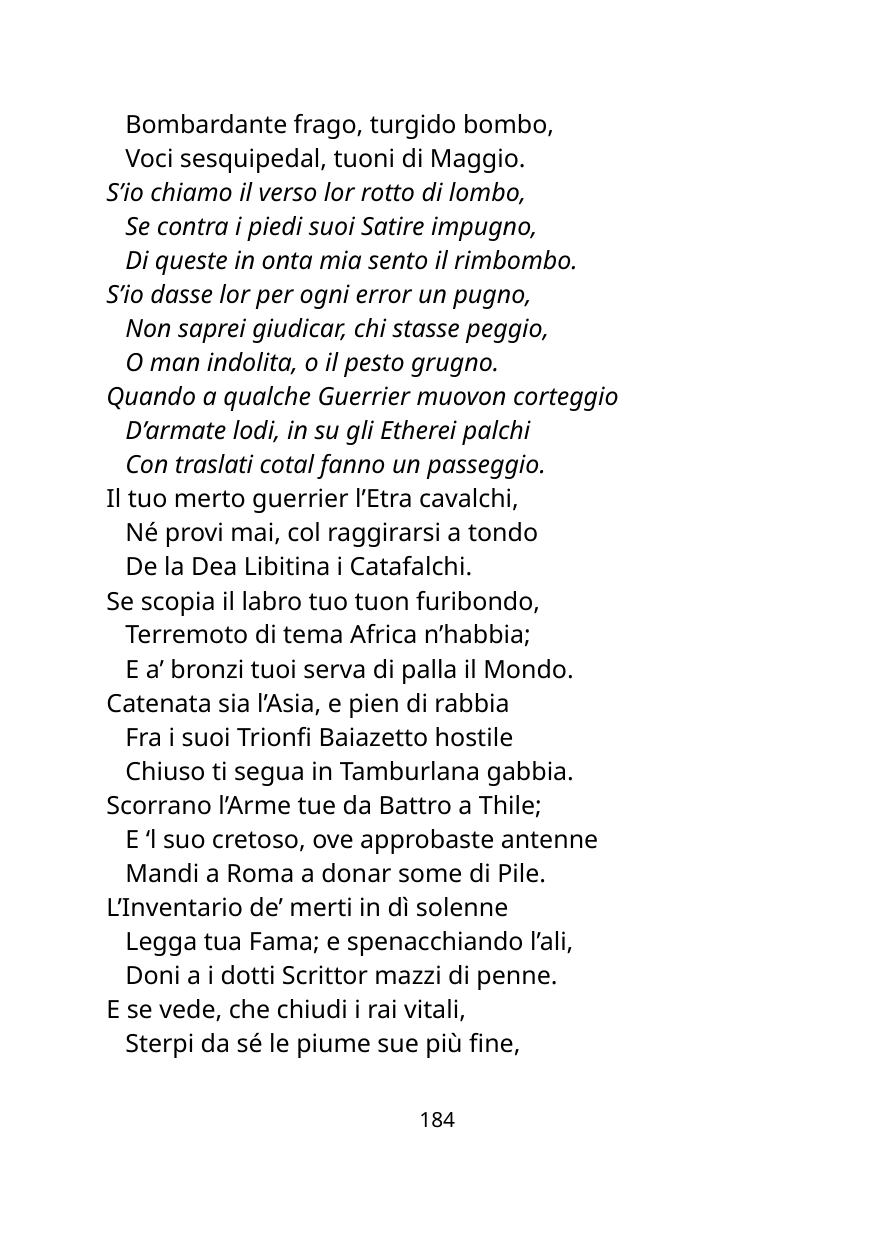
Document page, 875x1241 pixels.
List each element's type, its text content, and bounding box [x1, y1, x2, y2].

text Chiuso ti segua in Tamburlana gabbia. [125, 753, 768, 787]
text Il tuo merto guerrier l’Etra cavalchi, [106, 481, 768, 515]
text Se scopia il labro tuo tuon furibondo, [106, 583, 768, 617]
text D’armate lodi, in su gli Etherei palchi [125, 413, 768, 447]
text Con traslati cotal fanno un passeggio. [125, 447, 768, 481]
text E a’ bronzi tuoi serva di palla il Mondo. [125, 651, 768, 685]
text Mandi a Roma a donar some di Pile. [125, 856, 768, 890]
text Bombardante frago, turgido bombo, [125, 106, 768, 140]
text S’io chiamo il verso lor rotto di lombo, [106, 174, 768, 208]
text Quando a qualche Guerrier muovon corteggio [106, 379, 768, 413]
text Né provi mai, col raggirarsi a tondo [125, 515, 768, 549]
text S’io dasse lor per ogni error un pugno, [106, 277, 768, 311]
text De la Dea Libitina i Catafalchi. [125, 549, 768, 583]
text Doni a i dotti Scrittor mazzi di penne. [125, 958, 768, 992]
text O man indolita, o il pesto grugno. [125, 345, 768, 379]
text E ‘l suo cretoso, ove approbaste antenne [125, 822, 768, 856]
text Non saprei giudicar, chi stasse peggio, [125, 311, 768, 345]
text Se contra i piedi suoi Satire impugno, [125, 208, 768, 242]
text Legga tua Fama; e spenacchiando l’ali, [125, 924, 768, 958]
text L’Inventario de’ merti in dì solenne [106, 890, 768, 924]
text E se vede, che chiudi i rai vitali, [106, 992, 768, 1026]
text Fra i suoi Trionfi Baiazetto hostile [125, 719, 768, 753]
text Di queste in onta mia sento il rimbombo. [125, 242, 768, 277]
text Catenata sia l’Asia, e pien di rabbia [106, 685, 768, 719]
text Scorrano l’Arme tue da Battro a Thile; [106, 787, 768, 822]
text Sterpi da sé le piume sue più fine, [125, 1026, 768, 1060]
text Voci sesquipedal, tuoni di Maggio. [125, 140, 768, 174]
text Terremoto di tema Africa n’habbia; [125, 617, 768, 651]
